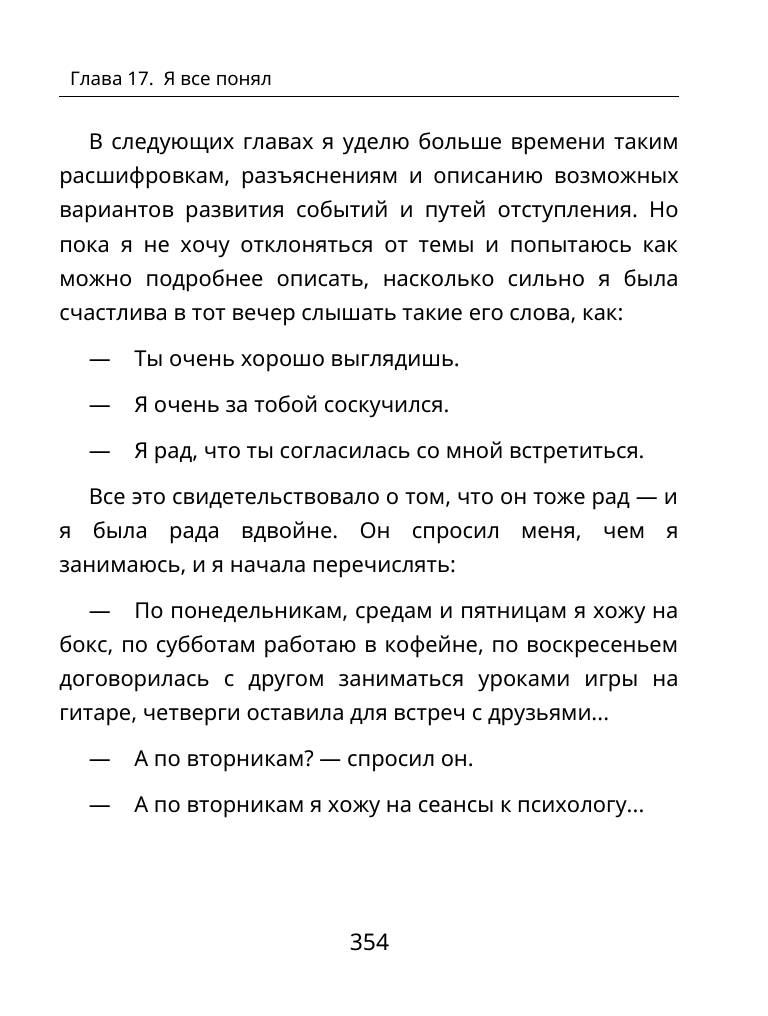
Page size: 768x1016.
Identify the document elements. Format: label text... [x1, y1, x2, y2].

list А по вторникам? — спросил он. [59, 743, 679, 773]
list Я рад, что ты согласилась со мной встретиться. [59, 435, 679, 464]
text В следующих главах я уделю больше времени таким расшифровкам, разъяснениям и описанию возможных вариантов развития событий и путей отступления. Но пока я не хочу отклоняться от темы и попытаюсь как можно подробнее описать, насколько сильно я была счастлива в тот вечер слышать такие его слова, как: [59, 126, 679, 327]
list Ты очень хорошо выглядишь. [59, 343, 679, 373]
text Все это свидетельствовало о том, что он тоже рад — и я была рада вдвойне. Он спросил меня, чем я занимаюсь, и я начала перечислять: [59, 481, 679, 579]
list А по вторникам я хожу на сеансы к психологу... [59, 789, 679, 819]
list По понедельникам, средам и пятницам я хожу на бокс, по субботам работаю в кофейне, по воскресеньем договорилась с другом заниматься уроками игры на гитаре, четверги оставила для встреч с друзьями... [59, 595, 679, 727]
list Я очень за тобой соскучился. [59, 389, 679, 418]
